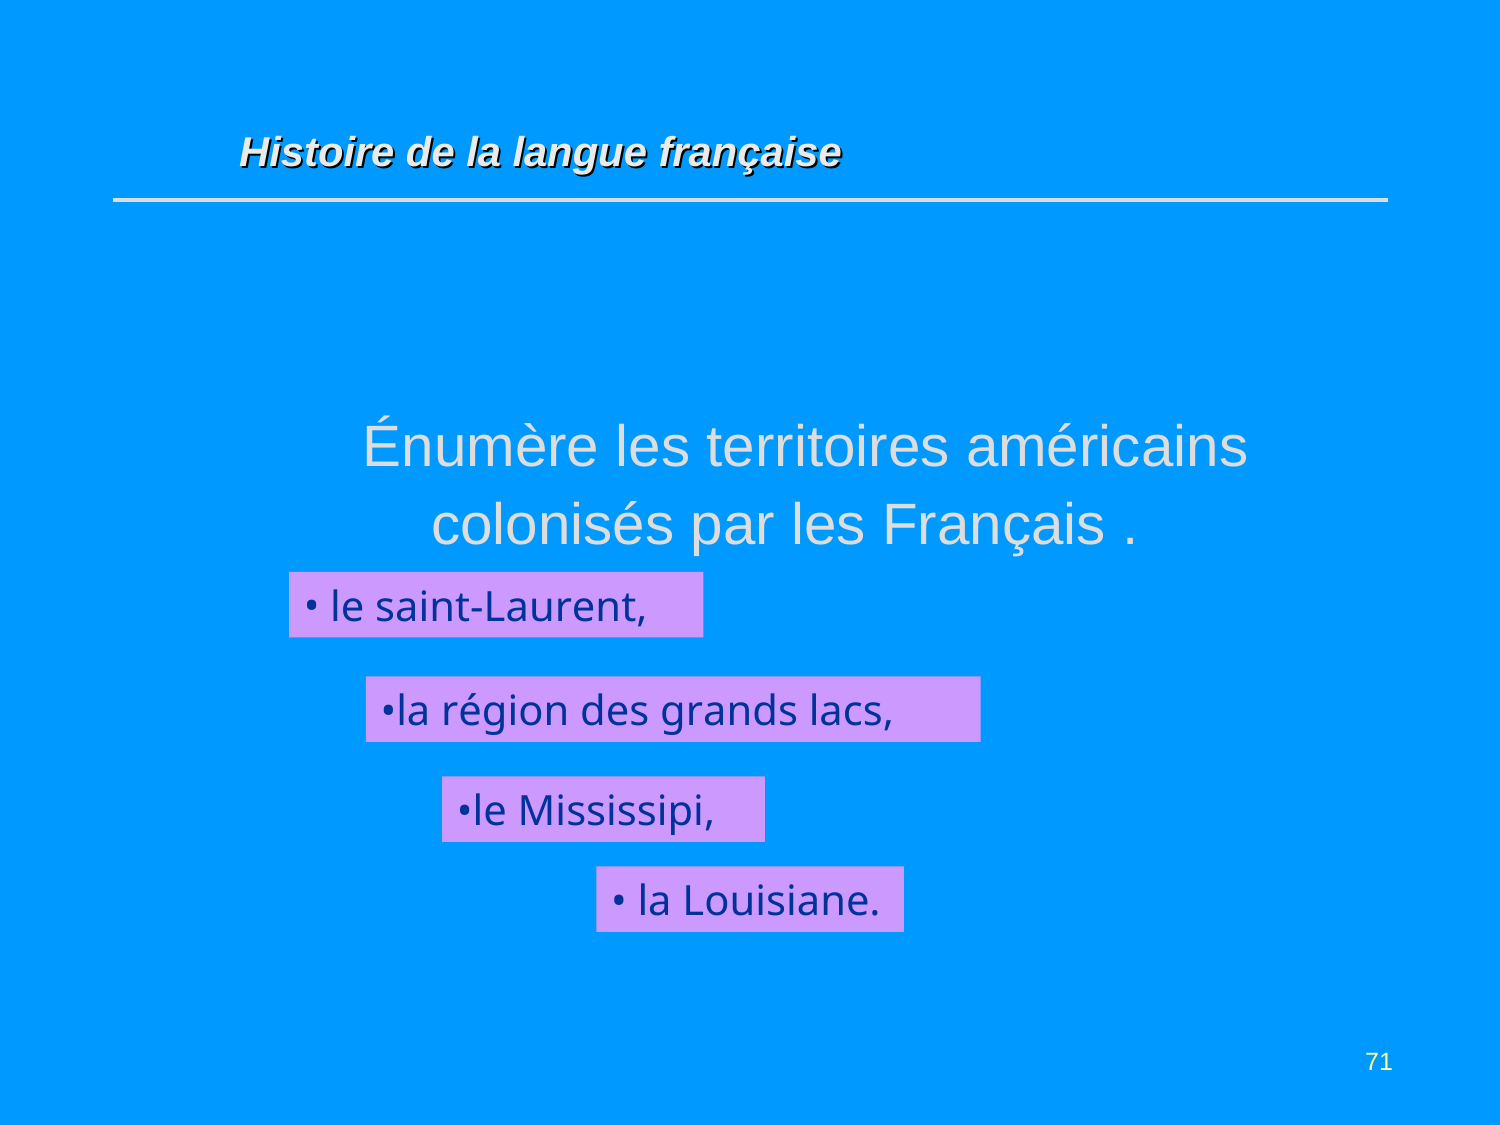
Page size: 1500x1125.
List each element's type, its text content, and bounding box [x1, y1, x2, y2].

text_box Histoire de la langue française [224, 116, 858, 183]
text_box Énumère les territoires américains colonisés par les Français . [237, 399, 1375, 566]
text_box la Louisiane. [596, 866, 904, 932]
text_box la région des grands lacs, [365, 676, 981, 742]
text_box le Mississipi, [442, 776, 765, 842]
text_box le saint-Laurent, [289, 571, 704, 638]
